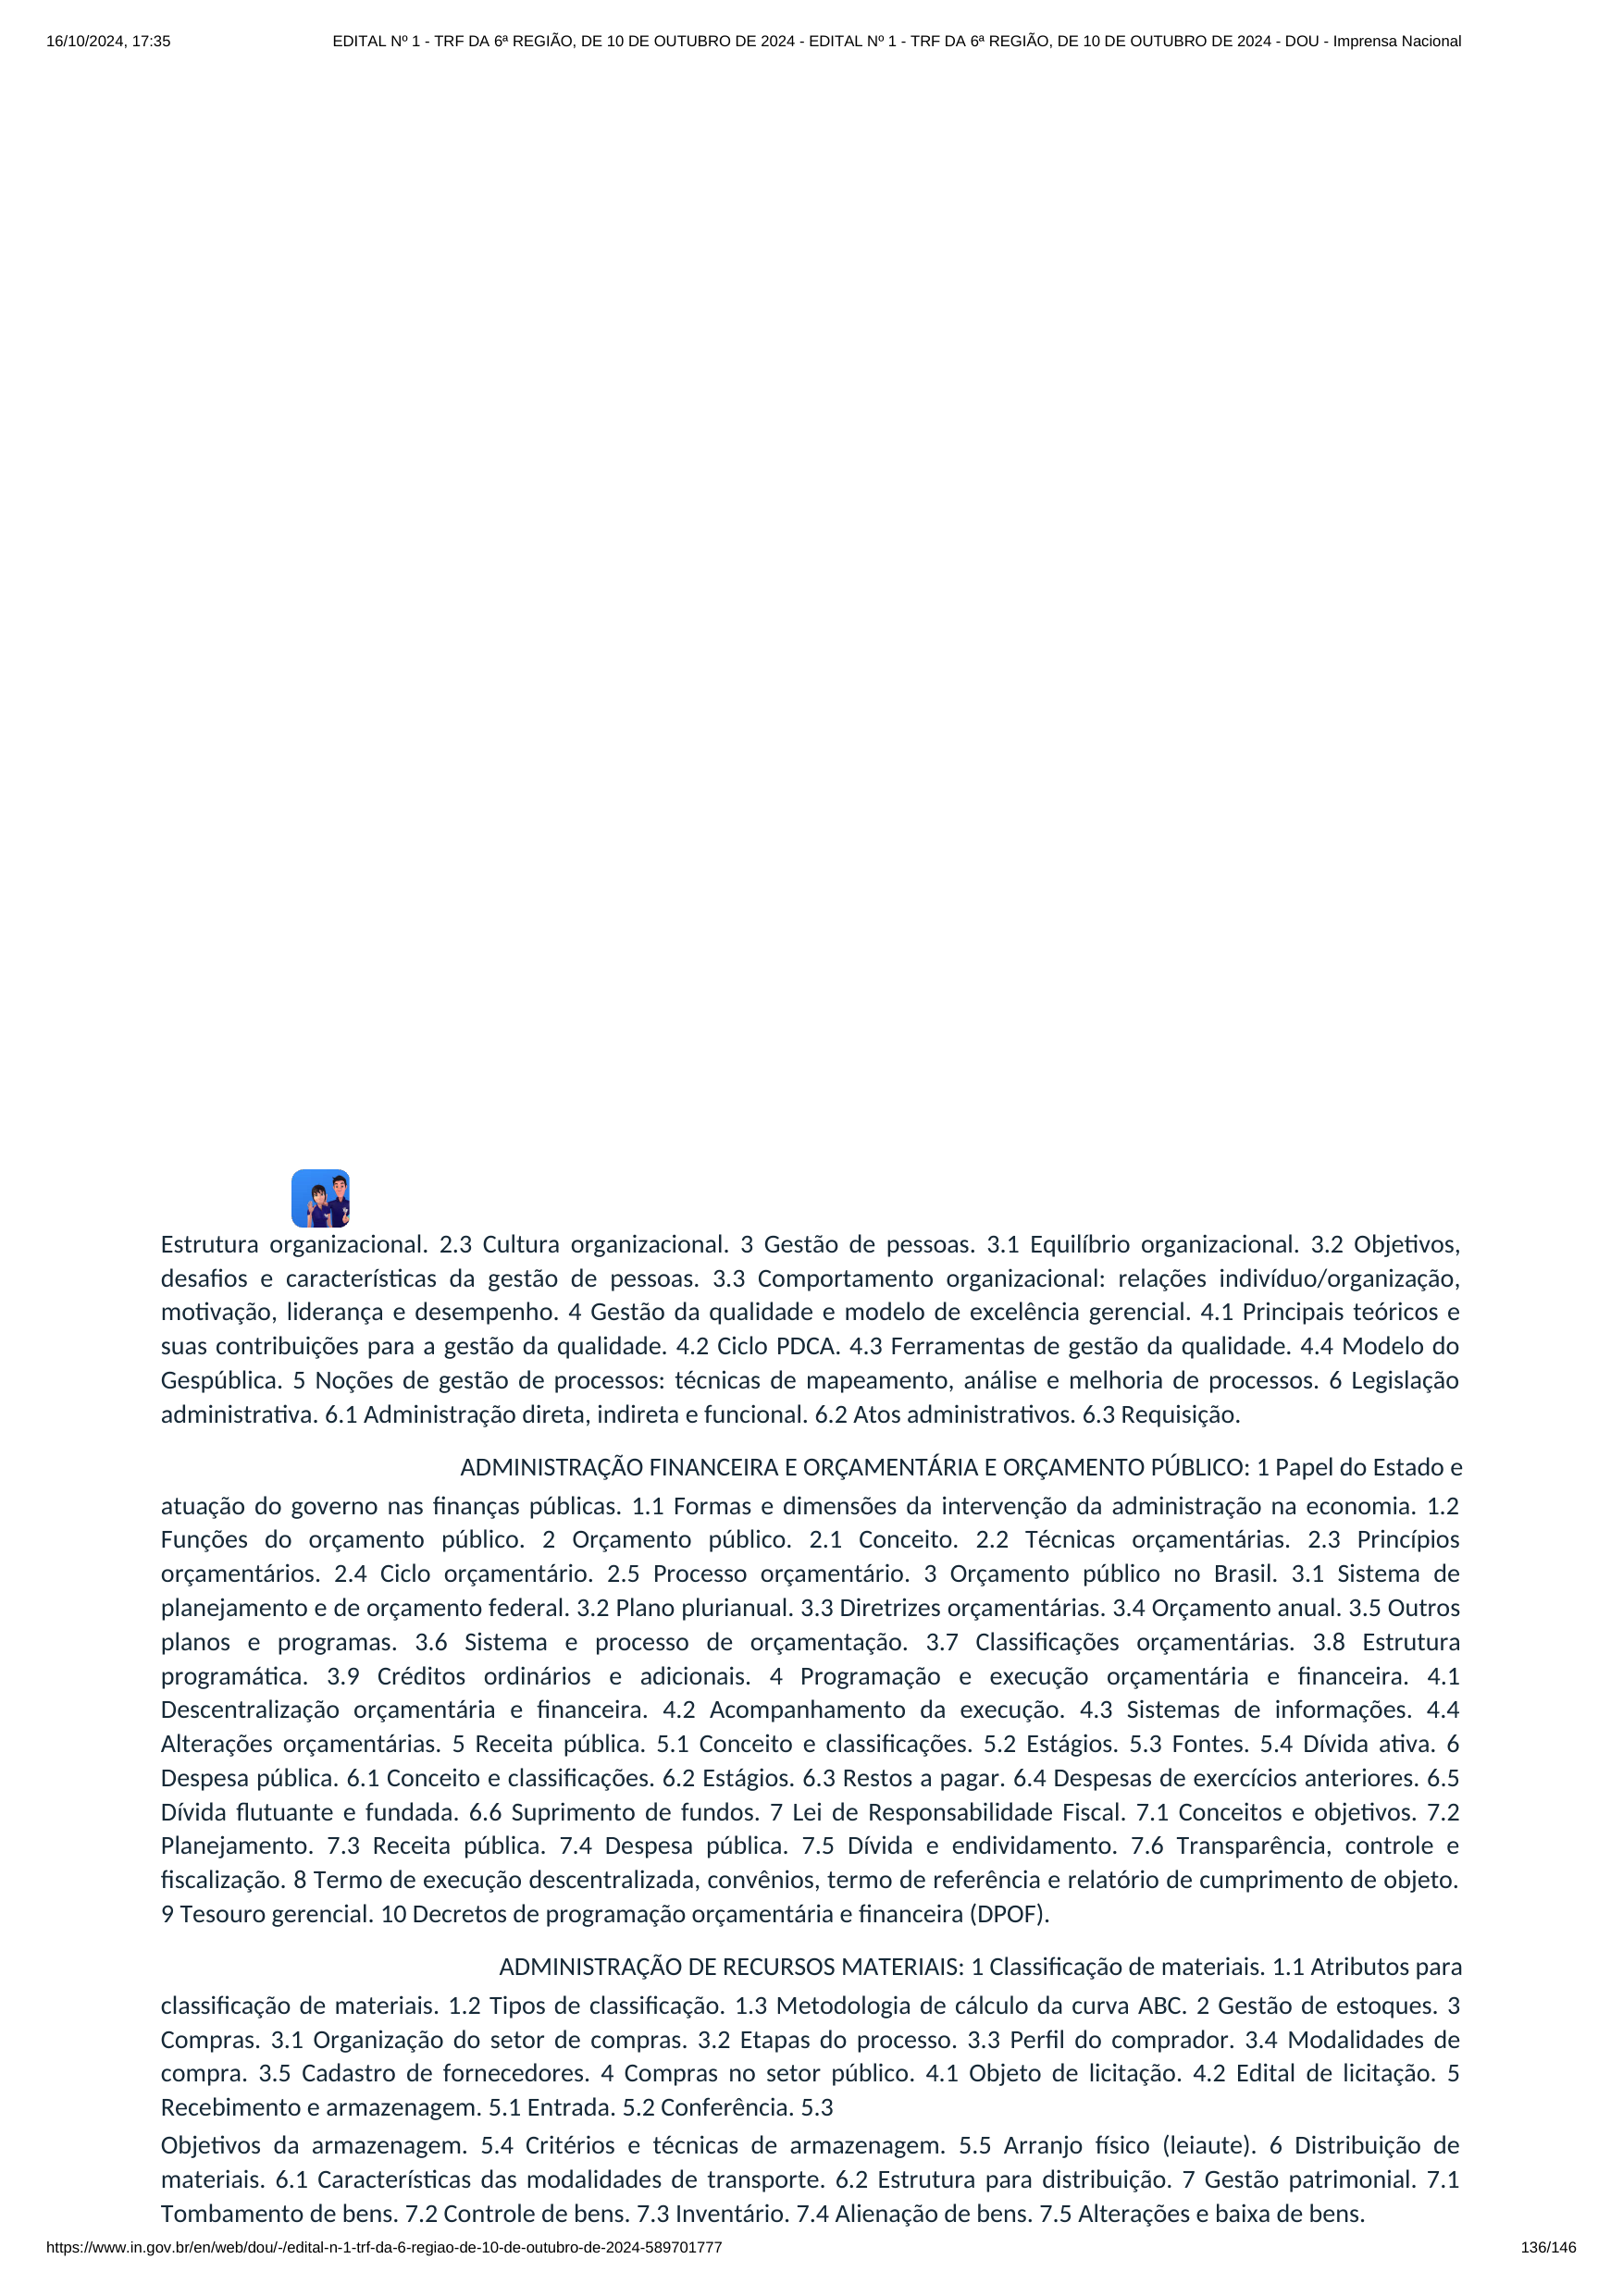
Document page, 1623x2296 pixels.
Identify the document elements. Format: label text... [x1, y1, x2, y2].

text ADMINISTRAÇÃO FINANCEIRA E ORÇAMENTÁRIA E ORÇAMENTO PÚBLICO: 1 Papel do Estado e [162, 1450, 1464, 1482]
text ADMINISTRAÇÃO DE RECURSOS MATERIAIS: 1 Classificação de materiais. 1.1 Atributos para [162, 1950, 1464, 1981]
text Objetivos da armazenagem. 5.4 Critérios e técnicas de armazenagem. 5.5 Arranjo físico (leiaute). 6 Distribuição de materiais. 6.1 Características das modalidades de transporte. 6.2 Estrutura para distribuição. 7 Gestão patrimonial. 7.1 Tombamento de bens. 7.2 Controle de bens. 7.3 Inventário. 7.4 Alienação de bens. 7.5 Alterações e baixa de bens. [161, 2129, 1462, 2228]
text atuação do governo nas finanças públicas. 1.1 Formas e dimensões da intervenção da administração na economia. 1.2 Funções do orçamento público. 2 Orçamento público. 2.1 Conceito. 2.2 Técnicas orçamentárias. 2.3 Princípios orçamentários. 2.4 Ciclo orçamentário. 2.5 Processo orçamentário. 3 Orçamento público no Brasil. 3.1 Sistema de planejamento e de orçamento federal. 3.2 Plano plurianual. 3.3 Diretrizes orçamentárias. 3.4 Orçamento anual. 3.5 Outros planos e programas. 3.6 Sistema e processo de orçamentação. 3.7 Classificações orçamentárias. 3.8 Estrutura programática. 3.9 Créditos ordinários e adicionais. 4 Programação e execução orçamentária e financeira. 4.1 Descentralização orçamentária e financeira. 4.2 Acompanhamento da execução. 4.3 Sistemas de informações. 4.4 Alterações orçamentárias. 5 Receita pública. 5.1 Conceito e classificações. 5.2 Estágios. 5.3 Fontes. 5.4 Dívida ativa. 6 Despesa pública. 6.1 Conceito e classificações. 6.2 Estágios. 6.3 Restos a pagar. 6.4 Despesas de exercícios anteriores. 6.5 Dívida flutuante e fundada. 6.6 Suprimento de fundos. 7 Lei de Responsabilidade Fiscal. 7.1 Conceitos e objetivos. 7.2 Planejamento. 7.3 Receita pública. 7.4 Despesa pública. 7.5 Dívida e endividamento. 7.6 Transparência, controle e fiscalização. 8 Termo de execução descentralizada, convênios, termo de referência e relatório de cumprimento de objeto. 9 Tesouro gerencial. 10 Decretos de programação orçamentária e financeira (DPOF). [161, 1489, 1462, 1929]
text Estrutura organizacional. 2.3 Cultura organizacional. 3 Gestão de pessoas. 3.1 Equilíbrio organizacional. 3.2 Objetivos, desafios e características da gestão de pessoas. 3.3 Comportamento organizacional: relações indivíduo/organização, motivação, liderança e desempenho. 4 Gestão da qualidade e modelo de excelência gerencial. 4.1 Principais teóricos e suas contribuições para a gestão da qualidade. 4.2 Ciclo PDCA. 4.3 Ferramentas de gestão da qualidade. 4.4 Modelo do Gespública. 5 Noções de gestão de processos: técnicas de mapeamento, análise e melhoria de processos. 6 Legislação administrativa. 6.1 Administração direta, indireta e funcional. 6.2 Atos administrativos. 6.3 Requisição. [161, 1228, 1462, 1429]
text classificação de materiais. 1.2 Tipos de classificação. 1.3 Metodologia de cálculo da curva ABC. 2 Gestão de estoques. 3 Compras. 3.1 Organização do setor de compras. 3.2 Etapas do processo. 3.3 Perfil do comprador. 3.4 Modalidades de compra. 3.5 Cadastro de fornecedores. 4 Compras no setor público. 4.1 Objeto de licitação. 4.2 Edital de licitação. 5 Recebimento e armazenagem. 5.1 Entrada. 5.2 Conferência. 5.3 [161, 1989, 1462, 2122]
